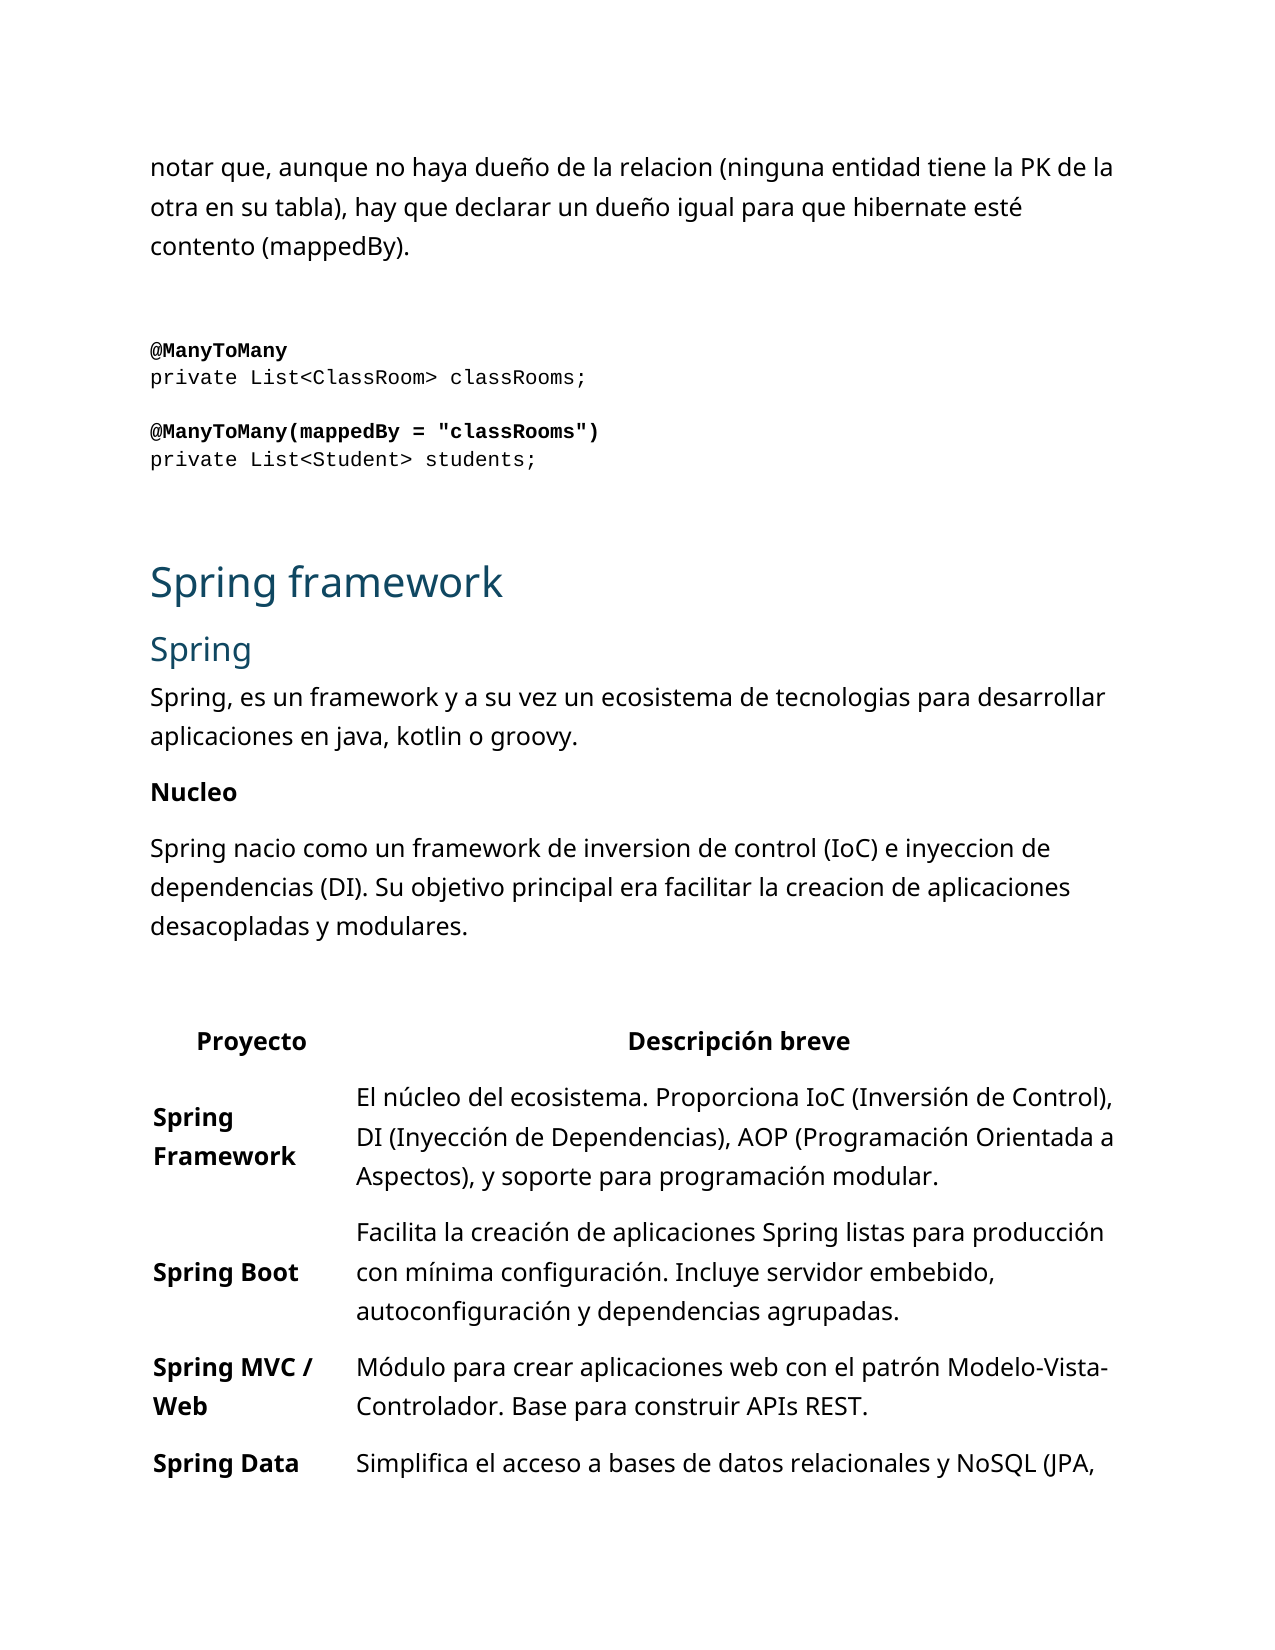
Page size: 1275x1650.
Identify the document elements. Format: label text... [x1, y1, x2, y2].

table_header Descripción breve [353, 1021, 1125, 1077]
text Spring nacio como un framework de inversion de control (IoC) e inyeccion de dependencias (DI). Su objetivo principal era facilitar la creacion de aplicaciones desacopladas y modulares. [150, 831, 1125, 943]
text notar que, aunque no haya dueño de la relacion (ninguna entidad tiene la PK de la otra en su tabla), hay que declarar un dueño igual para que hibernate esté contento (mappedBy). [150, 150, 1125, 262]
text Nucleo [150, 775, 1125, 809]
table_cell Módulo para crear aplicaciones web con el patrón Modelo-Vista-Controlador. Base para construir APIs REST. [353, 1347, 1125, 1443]
table_cell Spring Boot [150, 1212, 353, 1347]
table_cell Spring Framework [150, 1077, 353, 1212]
table_cell Simplifica el acceso a bases de datos relacionales y NoSQL (JPA, [353, 1443, 1125, 1499]
table_cell Facilita la creación de aplicaciones Spring listas para producción con mínima configuración. Incluye servidor embebido, autoconfiguración y dependencias agrupadas. [353, 1212, 1125, 1347]
text @ManyToMany [150, 340, 1125, 364]
text @ManyToMany(mappedBy = "classRooms") [150, 422, 1125, 445]
table_cell Spring Data [150, 1443, 353, 1499]
subtitle Spring [150, 626, 1125, 671]
text Spring, es un framework y a su vez un ecosistema de tecnologias para desarrollar aplicaciones en java, kotlin o groovy. [150, 680, 1125, 753]
table_cell Spring MVC / Web [150, 1347, 353, 1443]
text private List<Student> students; [150, 449, 1125, 472]
table_cell El núcleo del ecosistema. Proporciona IoC (Inversión de Control), DI (Inyección de Dependencias), AOP (Programación Orientada a Aspectos), y soporte para programación modular. [353, 1077, 1125, 1212]
subtitle Spring framework [150, 553, 1125, 609]
table_header Proyecto [150, 1021, 353, 1077]
text private List<ClassRoom> classRooms; [150, 367, 1125, 391]
